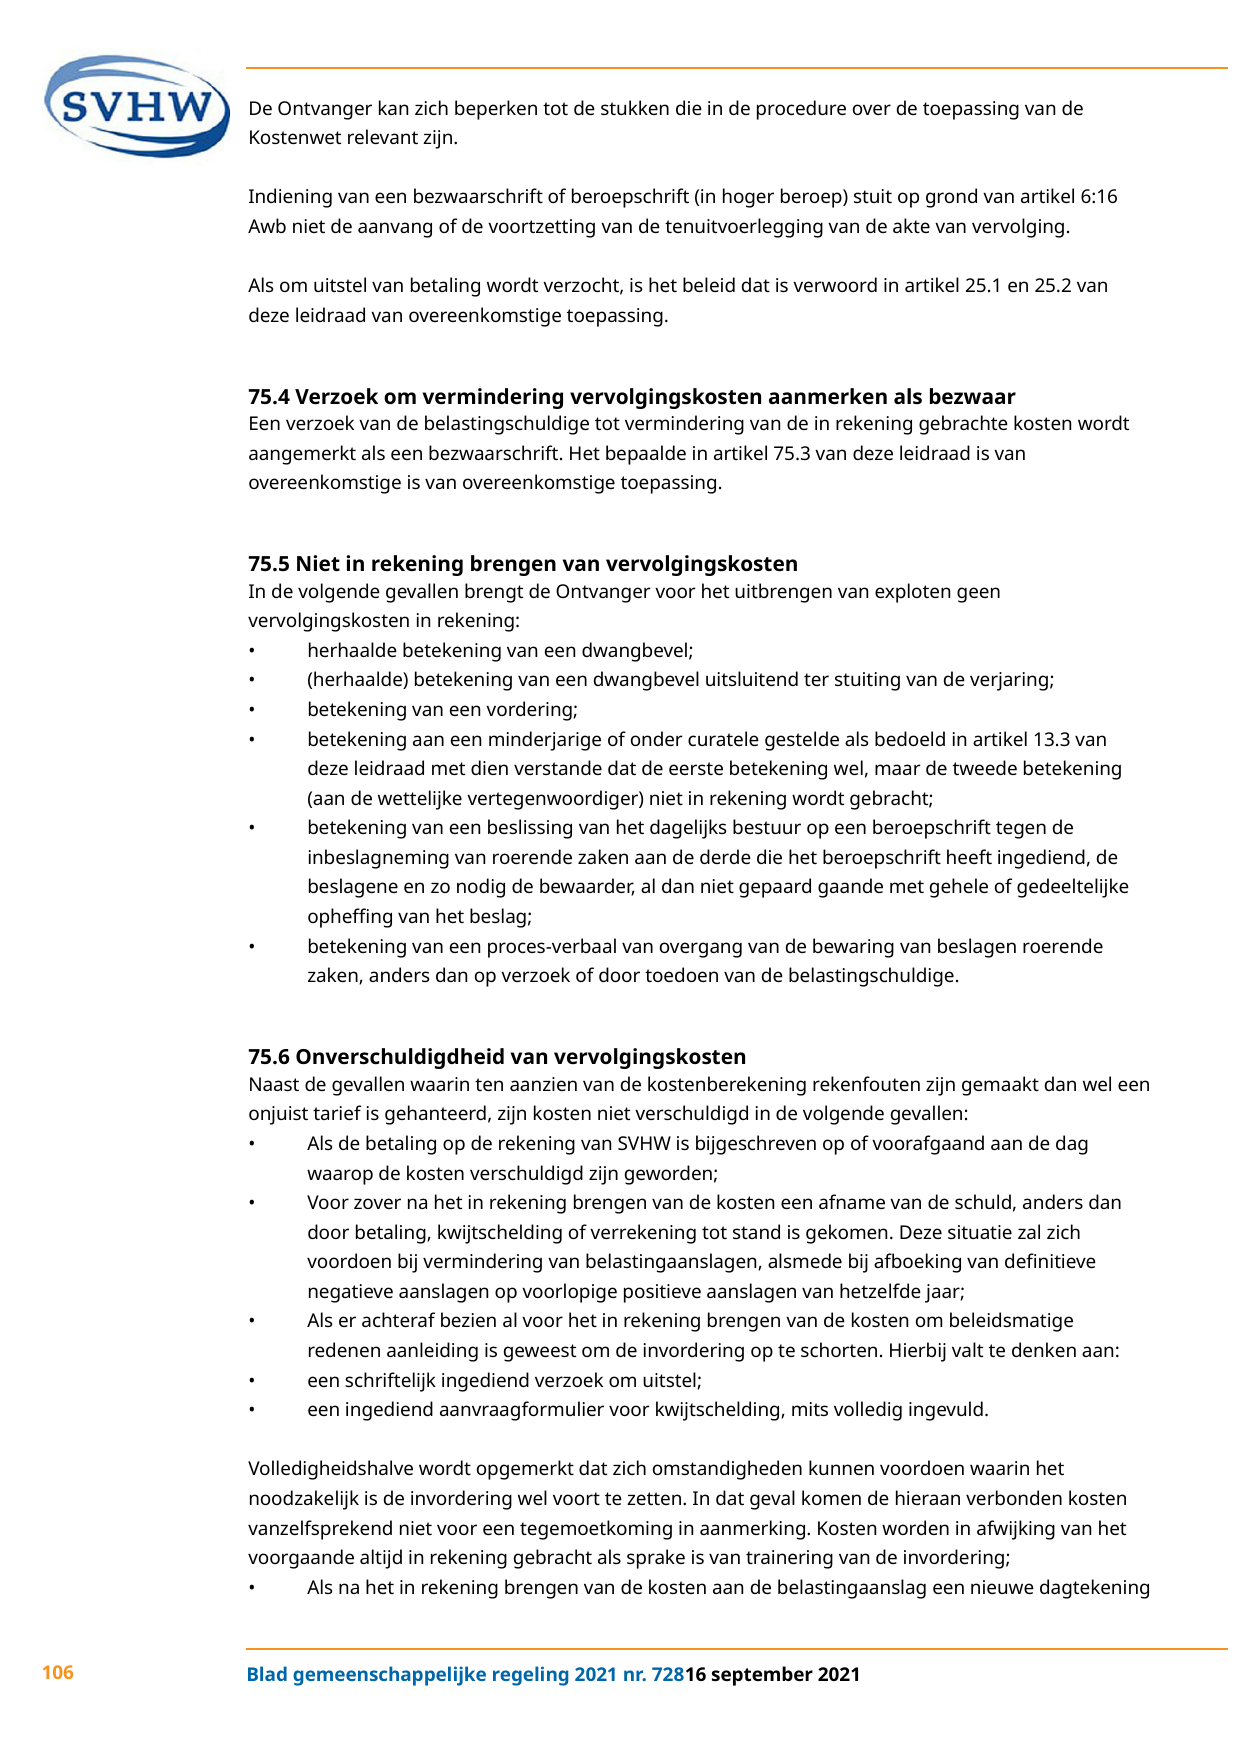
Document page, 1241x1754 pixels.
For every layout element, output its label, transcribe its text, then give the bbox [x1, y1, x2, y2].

text 75.5 Niet in rekening brengen van vervolgingskosten [248, 549, 1152, 578]
list een ingediend aanvraagformulier voor kwijtschelding, mits volledig ingevuld. [248, 1396, 1152, 1422]
text Als om uitstel van betaling wordt verzocht, is het beleid dat is verwoord in artikel 25.1 en 25.2 van deze leidraad van overeenkomstige toepassing. [248, 272, 1152, 328]
text Indiening van een bezwaarschrift of beroepschrift (in hoger beroep) stuit op grond van artikel 6:16 Awb niet de aanvang of de voortzetting van de tenuitvoerlegging van de akte van vervolging. [248, 183, 1152, 239]
text 75.4 Verzoek om vermindering vervolgingskosten aanmerken als bezwaar [248, 382, 1152, 410]
list herhaalde betekening van een dwangbevel; [248, 637, 1152, 663]
list Voor zover na het in rekening brengen van de kosten een afname van de schuld, anders dan door betaling, kwijtschelding of verrekening tot stand is gekomen. Deze situatie zal zich voordoen bij vermindering van belastingaanslagen, alsmede bij afboeking van definitieve negatieve aanslagen op voorlopige positieve aanslagen van hetzelfde jaar; [248, 1189, 1152, 1304]
text De Ontvanger kan zich beperken tot de stukken die in de procedure over de toepassing van de Kostenwet relevant zijn. [248, 95, 1152, 150]
list Als na het in rekening brengen van de kosten aan de belastingaanslag een nieuwe dagtekening [248, 1574, 1152, 1599]
text In de volgende gevallen brengt de Ontvanger voor het uitbrengen van exploten geen vervolgingskosten in rekening: [248, 578, 1152, 633]
list Als de betaling op de rekening van SVHW is bijgeschreven op of voorafgaand aan de dag waarop de kosten verschuldigd zijn geworden; [248, 1130, 1152, 1185]
list betekening van een vordering; [248, 696, 1152, 722]
text Naast de gevallen waarin ten aanzien van de kostenberekening rekenfouten zijn gemaakt dan wel een onjuist tarief is gehanteerd, zijn kosten niet verschuldigd in de volgende gevallen: [248, 1071, 1152, 1126]
list (herhaalde) betekening van een dwangbevel uitsluitend ter stuiting van de verjaring; [248, 667, 1152, 692]
list betekening aan een minderjarige of onder curatele gestelde als bedoeld in artikel 13.3 van deze leidraad met dien verstande dat de eerste betekening wel, maar de tweede betekening (aan de wettelijke vertegenwoordiger) niet in rekening wordt gebracht; [248, 726, 1152, 811]
list Als er achteraf bezien al voor het in rekening brengen van de kosten om beleidsmatige redenen aanleiding is geweest om de invordering op te schorten. Hierbij valt te denken aan: [248, 1308, 1152, 1363]
list een schriftelijk ingediend verzoek om uitstel; [248, 1367, 1152, 1392]
text 75.6 Onverschuldigdheid van vervolgingskosten [248, 1042, 1152, 1071]
text Volledigheidshalve wordt opgemerkt dat zich omstandigheden kunnen voordoen waarin het noodzakelijk is de invordering wel voort te zetten. In dat geval komen de hieraan verbonden kosten vanzelfsprekend niet voor een tegemoetkoming in aanmerking. Kosten worden in afwijking van het voorgaande altijd in rekening gebracht als sprake is van trainering van de invordering; [248, 1456, 1152, 1570]
list betekening van een beslissing van het dagelijks bestuur op een beroepschrift tegen de inbeslagneming van roerende zaken aan de derde die het beroepschrift heeft ingediend, de beslagene en zo nodig de bewaarder, al dan niet gepaard gaande met gehele of gedeeltelijke opheffing van het beslag; [248, 814, 1152, 929]
text Een verzoek van de belastingschuldige tot vermindering van de in rekening gebrachte kosten wordt aangemerkt als een bezwaarschrift. Het bepaalde in artikel 75.3 van deze leidraad is van overeenkomstige is van overeenkomstige toepassing. [248, 410, 1152, 495]
picture [41, 47, 231, 172]
list betekening van een proces-verbaal van overgang van de bewaring van beslagen roerende zaken, anders dan op verzoek of door toedoen van de belastingschuldige. [248, 933, 1152, 988]
